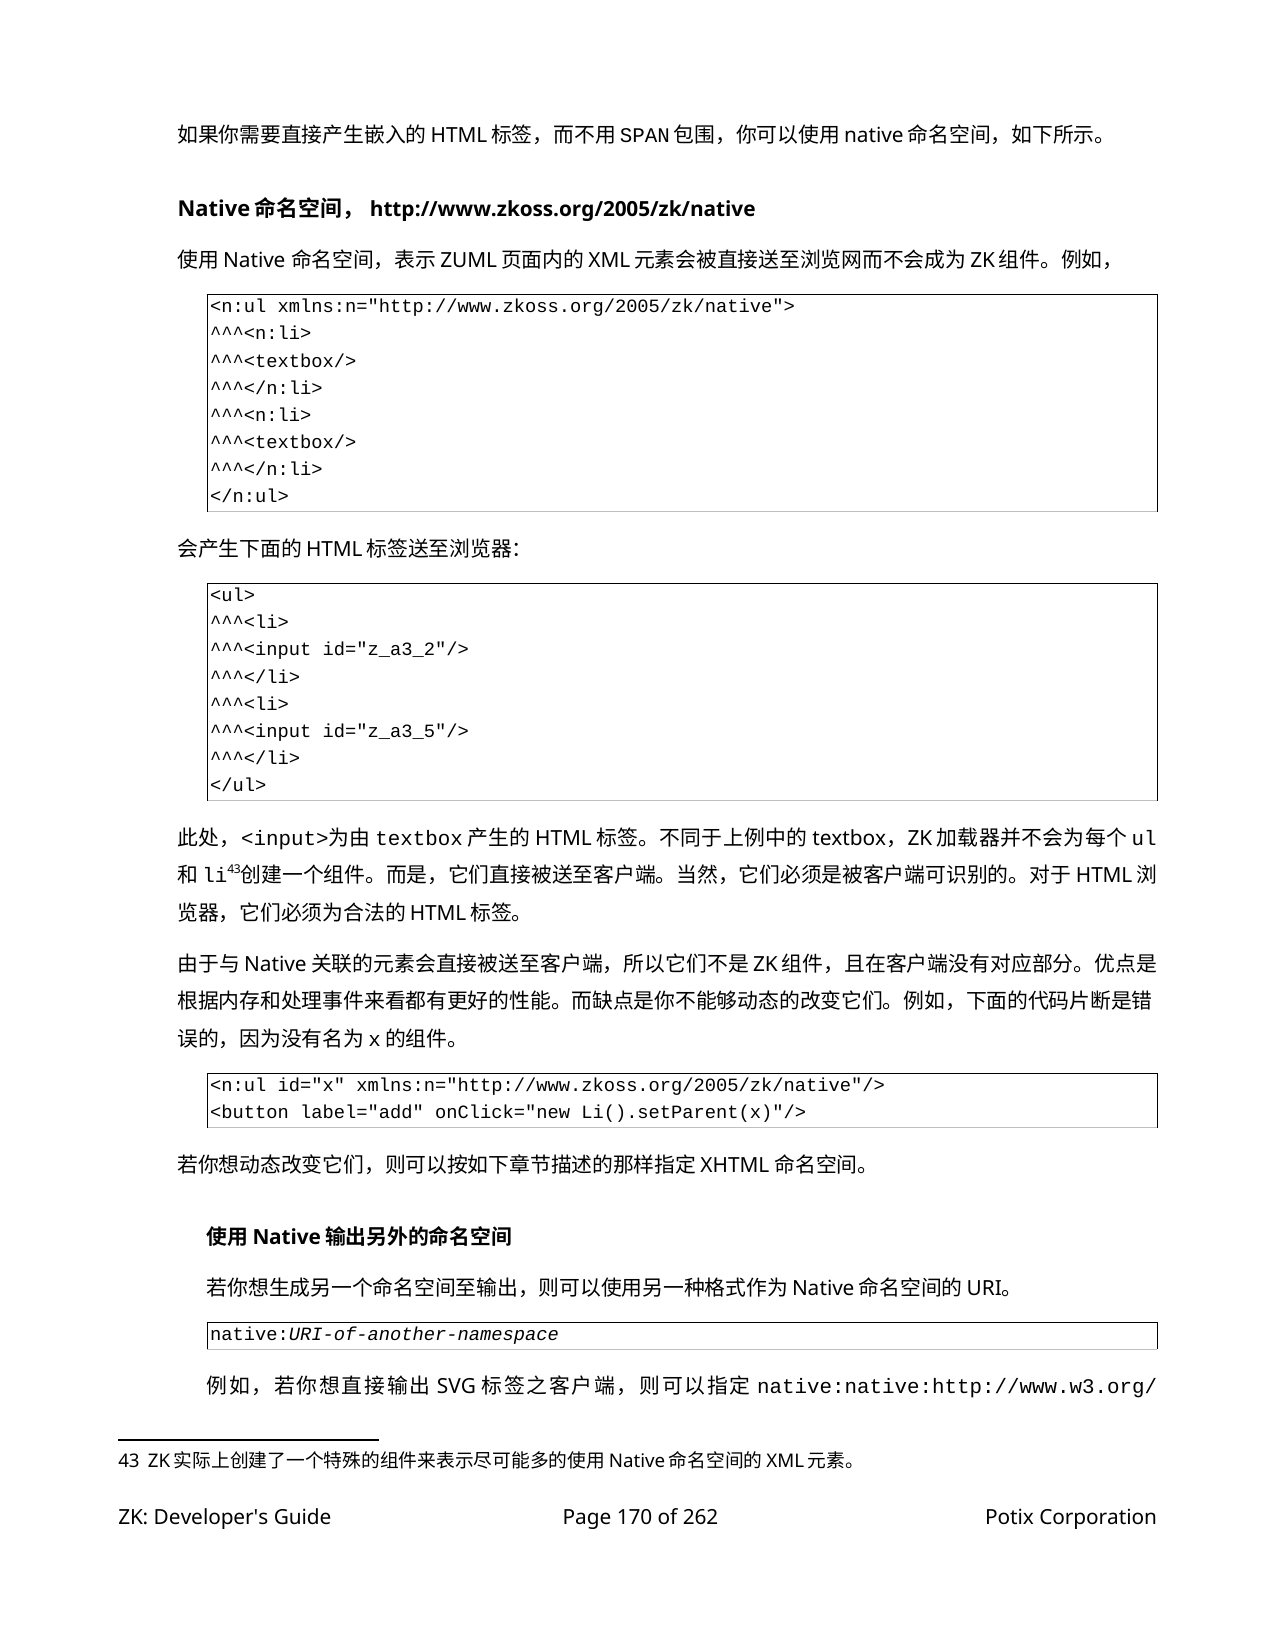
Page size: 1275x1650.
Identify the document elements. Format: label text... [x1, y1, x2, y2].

text </ul> [208, 773, 1157, 800]
text ^^^</li> [208, 746, 1157, 770]
text <ul> [208, 584, 1157, 607]
text ^^^<textbox/> [208, 430, 1157, 454]
text 使用Native 命名空间，表示ZUML页面内的XML元素会被直接送至浏览网而不会成为ZK组件。例如， [177, 243, 1157, 273]
text 会产生下面的HTML标签送至浏览器： [177, 532, 1157, 562]
text <n:ul id="x" xmlns:n="http://www.zkoss.org/2005/zk/native"/> [208, 1074, 1157, 1097]
subtitle 使用Native输出另外的命名空间 [207, 1221, 1157, 1251]
text <button label="add" onClick="new Li().setParent(x)"/> [208, 1100, 1157, 1127]
text ^^^<input id="z_a3_2"/> [208, 637, 1157, 662]
subtitle Native命名空间， http://www.zkoss.org/2005/zk/native [177, 191, 1157, 223]
text ^^^<n:li> [208, 321, 1157, 346]
text ^^^</n:li> [208, 376, 1157, 400]
text 此处，<input>为由textbox产生的HTML标签。不同于上例中的textbox，ZK加载器并不会为每个ul和li创建一个组件。而是，它们直接被送至客户端。当然，它们必须是被客户端可识别的。对于HTML浏览器，它们必须为合法的HTML标签。 [177, 821, 1157, 927]
text ^^^<li> [208, 692, 1157, 716]
text ^^^<input id="z_a3_5"/> [208, 719, 1157, 743]
text ^^^<textbox/> [208, 348, 1157, 373]
text ^^^</li> [208, 664, 1157, 689]
text 如果你需要直接产生嵌入的HTML标签，而不用SPAN包围，你可以使用native命名空间，如下所示。 [177, 118, 1157, 148]
text <n:ul xmlns:n="http://www.zkoss.org/2005/zk/native"> [208, 295, 1157, 318]
text native:URI-of-another-namespace [208, 1323, 1157, 1349]
text ^^^</n:li> [208, 457, 1157, 481]
text 若你想生成另一个命名空间至输出，则可以使用另一种格式作为Native命名空间的URI。 [207, 1271, 1157, 1301]
text 若你想动态改变它们，则可以按如下章节描述的那样指定XHTML 命名空间。 [177, 1148, 1157, 1178]
text ZK实际上创建了一个特殊的组件来表示尽可能多的使用Native命名空间的XML元素。 [118, 1446, 1157, 1473]
text 例如，若你想直接输出SVG标签之客户端，则可以指定native:native:http://www.w3.org/ [207, 1370, 1157, 1400]
text ^^^<li> [208, 610, 1157, 634]
text 由于与Native关联的元素会直接被送至客户端，所以它们不是ZK组件，且在客户端没有对应部分。优点是根据内存和处理事件来看都有更好的性能。而缺点是你不能够动态的改变它们。例如，下面的代码片断是错误的，因为没有名为x的组件。 [177, 947, 1157, 1052]
text </n:ul> [208, 484, 1157, 511]
text ^^^<n:li> [208, 403, 1157, 427]
